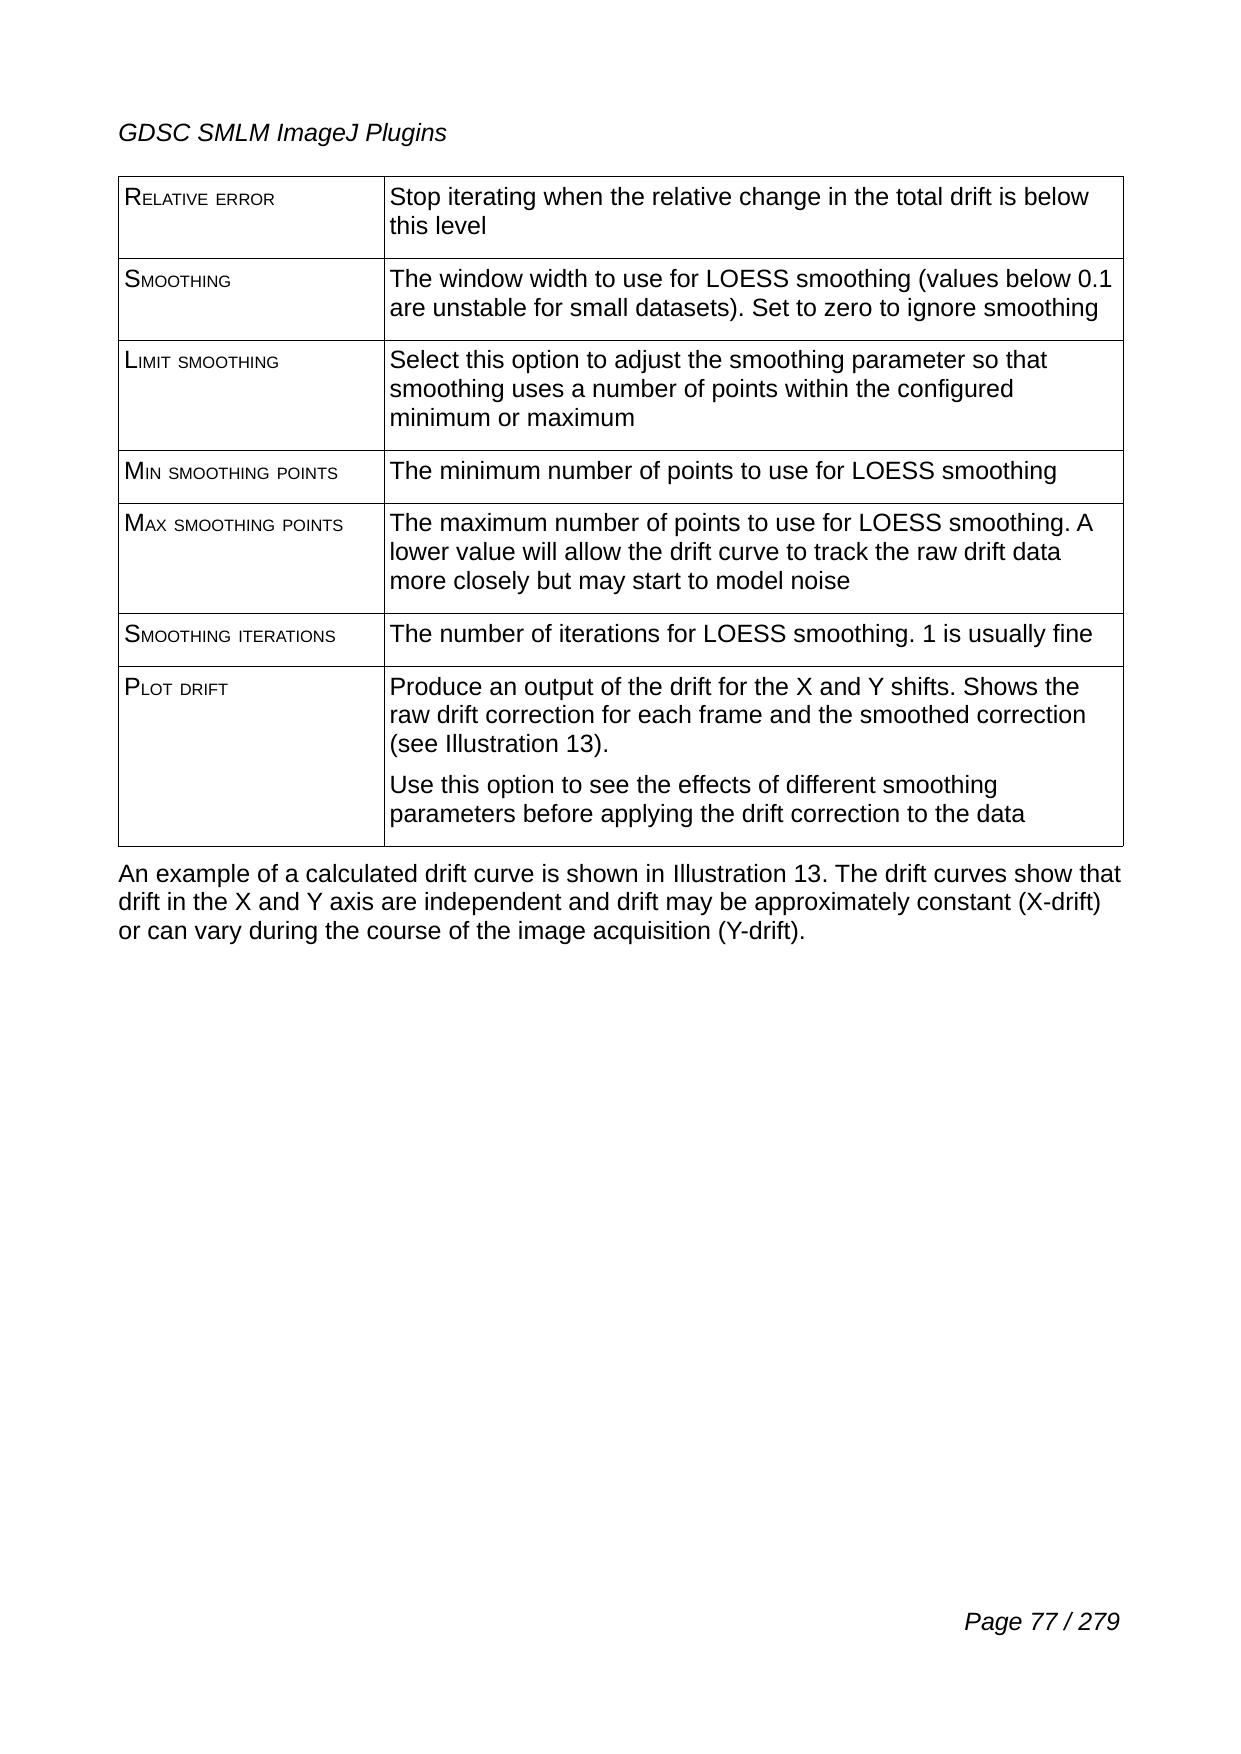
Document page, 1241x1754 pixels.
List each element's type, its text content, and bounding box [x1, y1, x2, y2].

table_cell Min smoothing points [119, 451, 384, 503]
table_cell The maximum number of points to use for LOESS smoothing. A lower value will allow the drift curve to track the raw drift data more closely but may start to model noise [385, 504, 1123, 613]
table_cell Smoothing iterations [119, 614, 384, 666]
table_cell Max smoothing points [119, 504, 384, 613]
text An example of a calculated drift curve is shown in Illustration 13. The drift curves show that drift in the X and Y axis are independent and drift may be approximately constant (X-drift) or can vary during the course of the image acquisition (Y-drift). [118, 858, 1122, 945]
table_cell Limit smoothing [119, 341, 384, 450]
table_cell The number of iterations for LOESS smoothing. 1 is usually fine [385, 614, 1123, 666]
table_cell Select this option to adjust the smoothing parameter so that smoothing uses a number of points within the configured minimum or maximum [385, 341, 1123, 450]
table_cell The window width to use for LOESS smoothing (values below 0.1 are unstable for small datasets). Set to zero to ignore smoothing [385, 259, 1123, 339]
table_cell The minimum number of points to use for LOESS smoothing [385, 451, 1123, 503]
table_cell Relative error [119, 177, 384, 258]
table_cell Stop iterating when the relative change in the total drift is below this level [385, 177, 1123, 258]
table_cell Plot drift [119, 667, 384, 846]
table_cell Smoothing [119, 259, 384, 339]
table_cell Produce an output of the drift for the X and Y shifts. Shows the raw drift correction for each frame and the smoothed correction (see Illustration 13). Use this option to see the effects of different smoothing parameters before applying the drift correction to the data [385, 667, 1123, 846]
